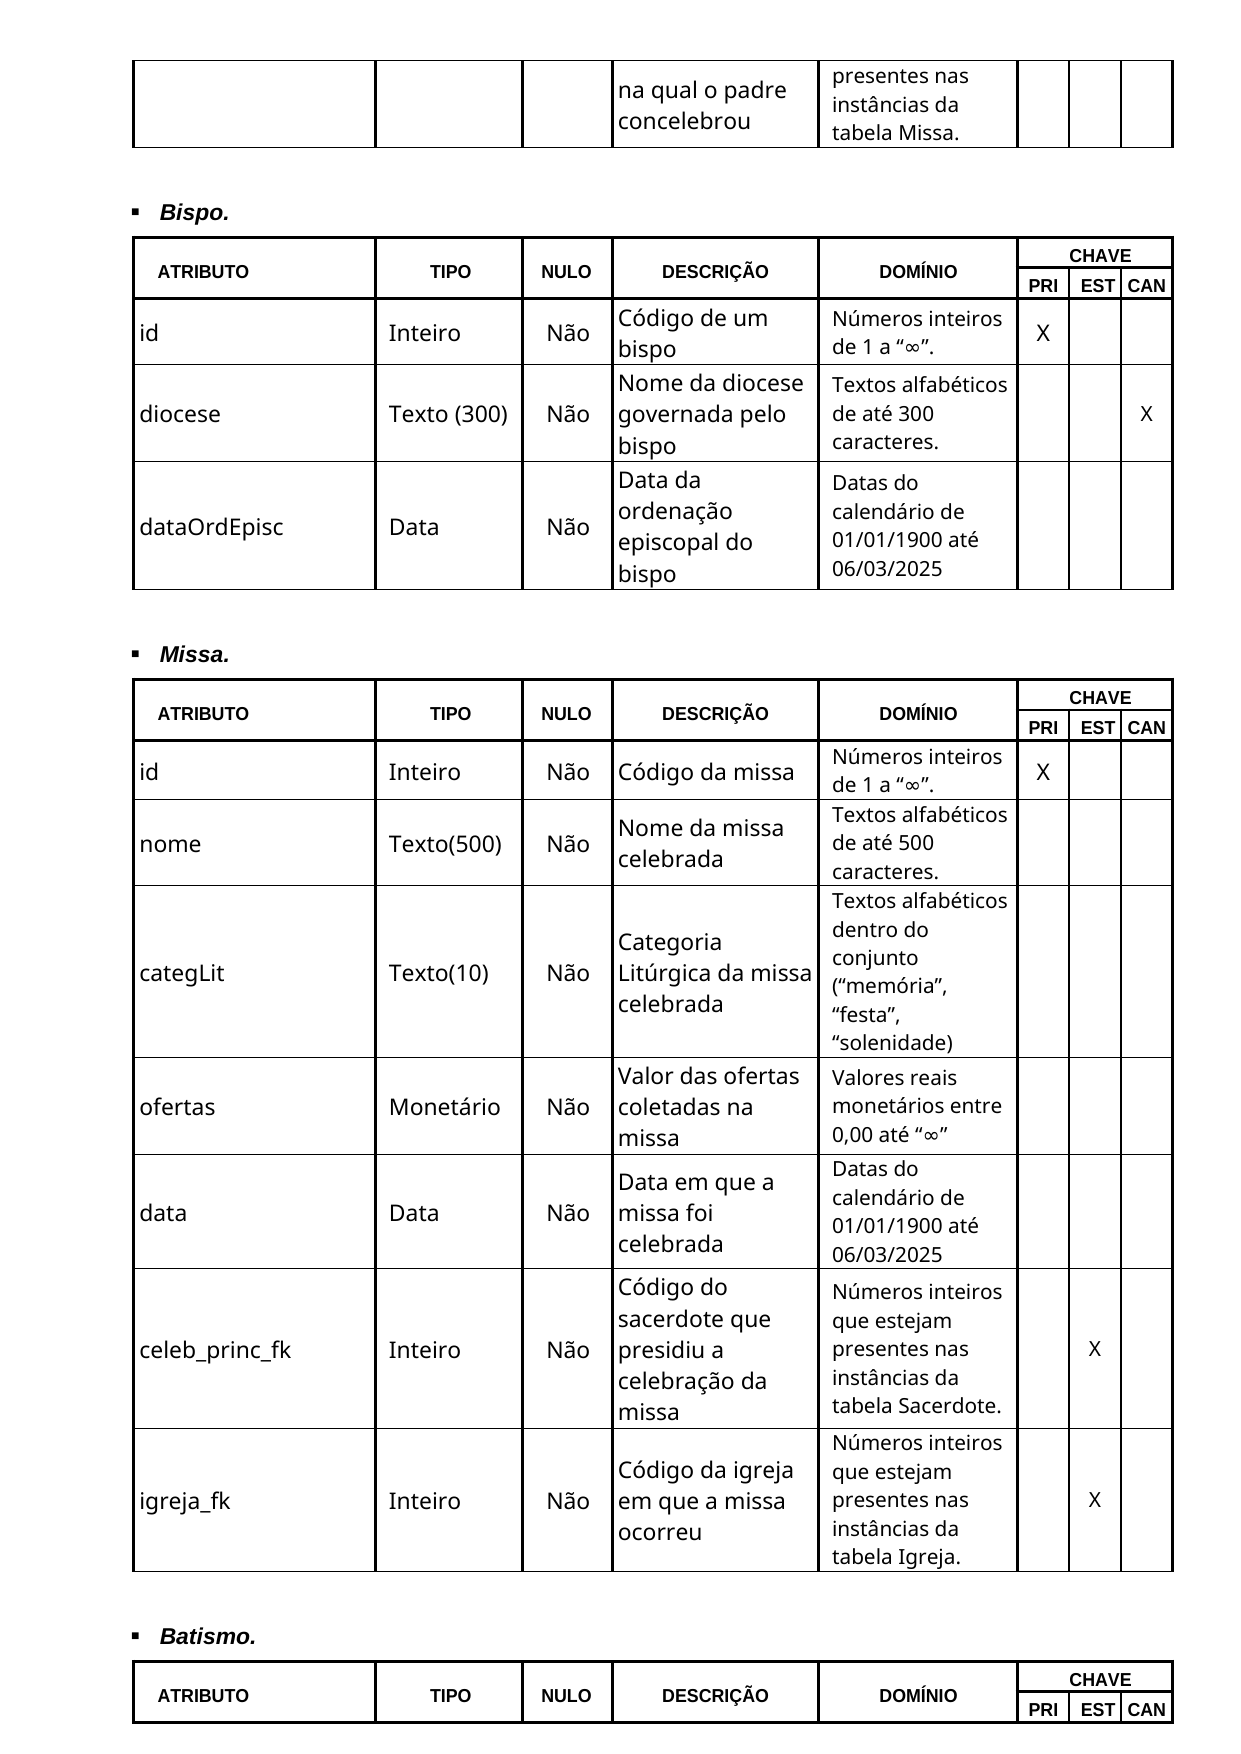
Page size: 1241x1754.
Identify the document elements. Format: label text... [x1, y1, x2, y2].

table_cell CAN [1122, 711, 1171, 739]
table_cell Inteiro [377, 300, 521, 364]
table_header ATRIBUTO [135, 239, 374, 297]
table_cell EST [1070, 711, 1120, 739]
table_cell Código de um bispo [614, 300, 817, 364]
table_header DOMÍNIO [820, 239, 1016, 297]
table_cell [1122, 300, 1171, 364]
table_cell [1122, 61, 1171, 147]
table_header TIPO [377, 239, 521, 297]
table_cell Data da ordenação episcopal do bispo [614, 462, 817, 589]
table_cell Código da igreja em que a missa ocorreu [614, 1429, 817, 1571]
table_cell Textos alfabéticos de até 500 caracteres. [820, 800, 1016, 885]
table_cell Não [524, 1429, 611, 1571]
table_cell Textos alfabéticos dentro do conjunto (“memória”, “festa”, “solenidade) [820, 886, 1016, 1057]
table_cell Não [524, 300, 611, 364]
table_cell [1019, 1155, 1068, 1268]
table_header CHAVE [1019, 239, 1171, 266]
table_header CHAVE [1019, 1663, 1171, 1690]
table_cell Valor das ofertas coletadas na missa [614, 1058, 817, 1153]
table_cell [1019, 1429, 1068, 1571]
table_header DESCRIÇÃO [614, 1663, 817, 1721]
table_cell Não [524, 742, 611, 799]
table_cell id [135, 742, 374, 799]
table_cell [1070, 1058, 1120, 1153]
table_cell Categoria Litúrgica da missa celebrada [614, 886, 817, 1057]
table_cell Não [524, 365, 611, 461]
table_cell [1019, 61, 1068, 147]
table_header CHAVE [1019, 681, 1171, 708]
table_cell [1122, 1058, 1171, 1153]
table_cell [1122, 1429, 1171, 1571]
table_cell Não [524, 1155, 611, 1268]
table_cell Datas do calendário de 01/01/1900 até 06/03/2025 [820, 1155, 1016, 1268]
table_header DESCRIÇÃO [614, 239, 817, 297]
table_cell PRI [1019, 1693, 1068, 1721]
table_header NULO [524, 239, 611, 297]
table_cell [1070, 365, 1120, 461]
table_cell [1122, 1269, 1171, 1427]
table_cell PRI [1019, 269, 1068, 297]
table_cell id [135, 300, 374, 364]
table_cell [377, 61, 521, 147]
table_cell EST [1070, 1693, 1120, 1721]
table_header ATRIBUTO [135, 1663, 374, 1721]
table_cell [524, 61, 611, 147]
table_cell Não [524, 462, 611, 589]
table_cell Texto (300) [377, 365, 521, 461]
table_header DESCRIÇÃO [614, 681, 817, 739]
table_cell nome [135, 800, 374, 885]
table_cell [1070, 1155, 1120, 1268]
table_cell Data [377, 462, 521, 589]
table_cell [135, 61, 374, 147]
table_cell [1070, 61, 1120, 147]
table_cell [1070, 300, 1120, 364]
table_cell EST [1070, 269, 1120, 297]
table_cell Nome da diocese governada pelo bispo [614, 365, 817, 461]
table_header DOMÍNIO [820, 681, 1016, 739]
table_cell CAN [1122, 269, 1171, 297]
table_cell Datas do calendário de 01/01/1900 até 06/03/2025 [820, 462, 1016, 589]
table_cell Código do sacerdote que presidiu a celebração da missa [614, 1269, 817, 1427]
table_cell celeb_princ_fk [135, 1269, 374, 1427]
table_cell X [1019, 300, 1068, 364]
table_cell [1019, 800, 1068, 885]
list Batismo. [130, 1623, 1184, 1649]
table_cell na qual o padre concelebrou [614, 61, 817, 147]
table_cell Inteiro [377, 1269, 521, 1427]
table_cell Texto(500) [377, 800, 521, 885]
table_cell igreja_fk [135, 1429, 374, 1571]
table_cell [1019, 1058, 1068, 1153]
table_cell [1070, 886, 1120, 1057]
table_cell Números inteiros que estejam presentes nas instâncias da tabela Sacerdote. [820, 1269, 1016, 1427]
table_cell Números inteiros de 1 a “∞”. [820, 300, 1016, 364]
table_cell [1122, 462, 1171, 589]
table_cell presentes nas instâncias da tabela Missa. [820, 61, 1016, 147]
table_header DOMÍNIO [820, 1663, 1016, 1721]
table_cell Valores reais monetários entre 0,00 até “∞” [820, 1058, 1016, 1153]
table_header NULO [524, 681, 611, 739]
table_cell [1070, 742, 1120, 799]
table_cell PRI [1019, 711, 1068, 739]
table_cell Data em que a missa foi celebrada [614, 1155, 817, 1268]
table_cell categLit [135, 886, 374, 1057]
table_cell Texto(10) [377, 886, 521, 1057]
table_cell Não [524, 886, 611, 1057]
table_cell [1019, 462, 1068, 589]
table_header NULO [524, 1663, 611, 1721]
table_cell [1122, 800, 1171, 885]
table_cell ofertas [135, 1058, 374, 1153]
list Bispo. [130, 199, 1184, 225]
table_cell CAN [1122, 1693, 1171, 1721]
table_cell Monetário [377, 1058, 521, 1153]
table_cell [1019, 365, 1068, 461]
table_cell Números inteiros que estejam presentes nas instâncias da tabela Igreja. [820, 1429, 1016, 1571]
table_cell Inteiro [377, 742, 521, 799]
table_cell Não [524, 1058, 611, 1153]
table_cell [1019, 1269, 1068, 1427]
table_cell [1122, 742, 1171, 799]
table_cell dataOrdEpisc [135, 462, 374, 589]
table_cell Não [524, 1269, 611, 1427]
table_cell X [1070, 1429, 1120, 1571]
table_header TIPO [377, 681, 521, 739]
table_cell [1070, 462, 1120, 589]
table_cell data [135, 1155, 374, 1268]
table_cell Data [377, 1155, 521, 1268]
table_cell [1122, 886, 1171, 1057]
table_cell [1019, 886, 1068, 1057]
table_cell Código da missa [614, 742, 817, 799]
table_cell X [1019, 742, 1068, 799]
table_cell Não [524, 800, 611, 885]
table_cell Números inteiros de 1 a “∞”. [820, 742, 1016, 799]
table_cell [1122, 1155, 1171, 1268]
list Missa. [130, 641, 1184, 667]
table_cell Inteiro [377, 1429, 521, 1571]
table_header ATRIBUTO [135, 681, 374, 739]
table_cell Textos alfabéticos de até 300 caracteres. [820, 365, 1016, 461]
table_cell [1070, 800, 1120, 885]
table_header TIPO [377, 1663, 521, 1721]
table_cell X [1070, 1269, 1120, 1427]
table_cell Nome da missa celebrada [614, 800, 817, 885]
table_cell diocese [135, 365, 374, 461]
table_cell X [1122, 365, 1171, 461]
